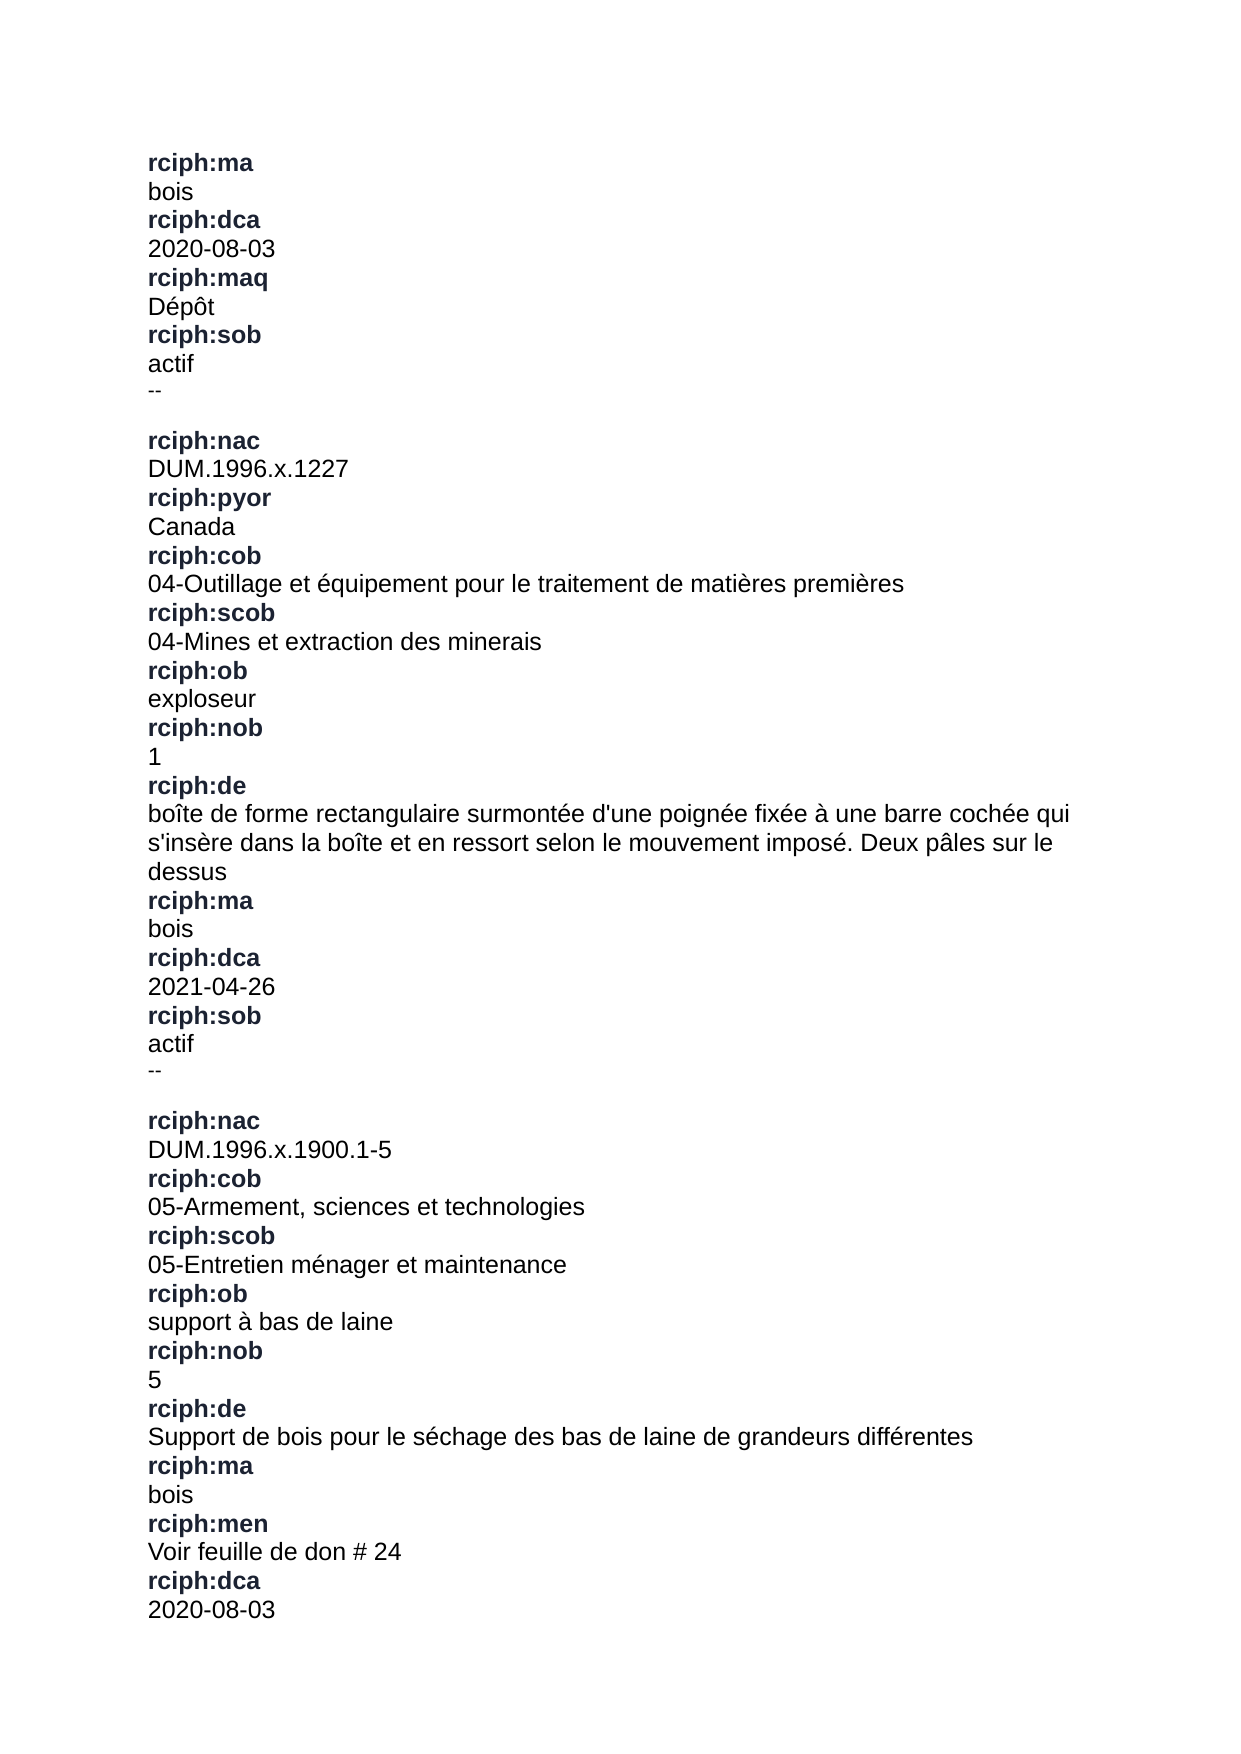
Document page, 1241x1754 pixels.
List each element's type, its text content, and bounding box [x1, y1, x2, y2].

text rciph:cob [148, 1163, 1092, 1192]
text rciph:ma [148, 886, 1092, 914]
text -- [148, 378, 1092, 402]
text rciph:nac [148, 1106, 1092, 1135]
text rciph:nob [148, 1336, 1092, 1365]
text rciph:maq [148, 263, 1092, 291]
text rciph:sob [148, 1001, 1092, 1029]
text bois [148, 176, 1092, 205]
text Support de bois pour le séchage des bas de laine de grandeurs différentes [148, 1422, 1092, 1451]
text bois [148, 1480, 1092, 1508]
text rciph:sob [148, 320, 1092, 349]
text 04-Mines et extraction des minerais [148, 627, 1092, 656]
text rciph:de [148, 771, 1092, 799]
text Voir feuille de don # 24 [148, 1537, 1092, 1566]
text 2021-04-26 [148, 972, 1092, 1001]
text rciph:scob [148, 1221, 1092, 1250]
text actif [148, 349, 1092, 378]
text 2020-08-03 [148, 1595, 1092, 1623]
text bois [148, 914, 1092, 943]
text rciph:nac [148, 426, 1092, 454]
text rciph:ma [148, 148, 1092, 176]
text 2020-08-03 [148, 234, 1092, 263]
text 5 [148, 1365, 1092, 1393]
text rciph:ma [148, 1451, 1092, 1480]
text rciph:de [148, 1393, 1092, 1422]
text rciph:cob [148, 541, 1092, 569]
text rciph:dca [148, 943, 1092, 972]
text support à bas de laine [148, 1307, 1092, 1336]
text Canada [148, 512, 1092, 541]
text rciph:ob [148, 1278, 1092, 1307]
text rciph:men [148, 1508, 1092, 1537]
text exploseur [148, 684, 1092, 713]
text 05-Armement, sciences et technologies [148, 1192, 1092, 1221]
text rciph:pyor [148, 483, 1092, 512]
text -- [148, 1058, 1092, 1082]
text Dépôt [148, 291, 1092, 320]
text 1 [148, 742, 1092, 771]
text DUM.1996.x.1900.1-5 [148, 1135, 1092, 1163]
text boîte de forme rectangulaire surmontée d'une poignée fixée à une barre cochée qui s'insère dans la boîte et en ressort selon le mouvement imposé. Deux pâles sur le dessus [148, 799, 1092, 886]
text rciph:scob [148, 598, 1092, 627]
text rciph:nob [148, 713, 1092, 742]
text actif [148, 1029, 1092, 1058]
text rciph:dca [148, 205, 1092, 234]
text 04-Outillage et équipement pour le traitement de matières premières [148, 569, 1092, 598]
text rciph:dca [148, 1566, 1092, 1595]
text 05-Entretien ménager et maintenance [148, 1250, 1092, 1278]
text rciph:ob [148, 656, 1092, 684]
text DUM.1996.x.1227 [148, 454, 1092, 483]
